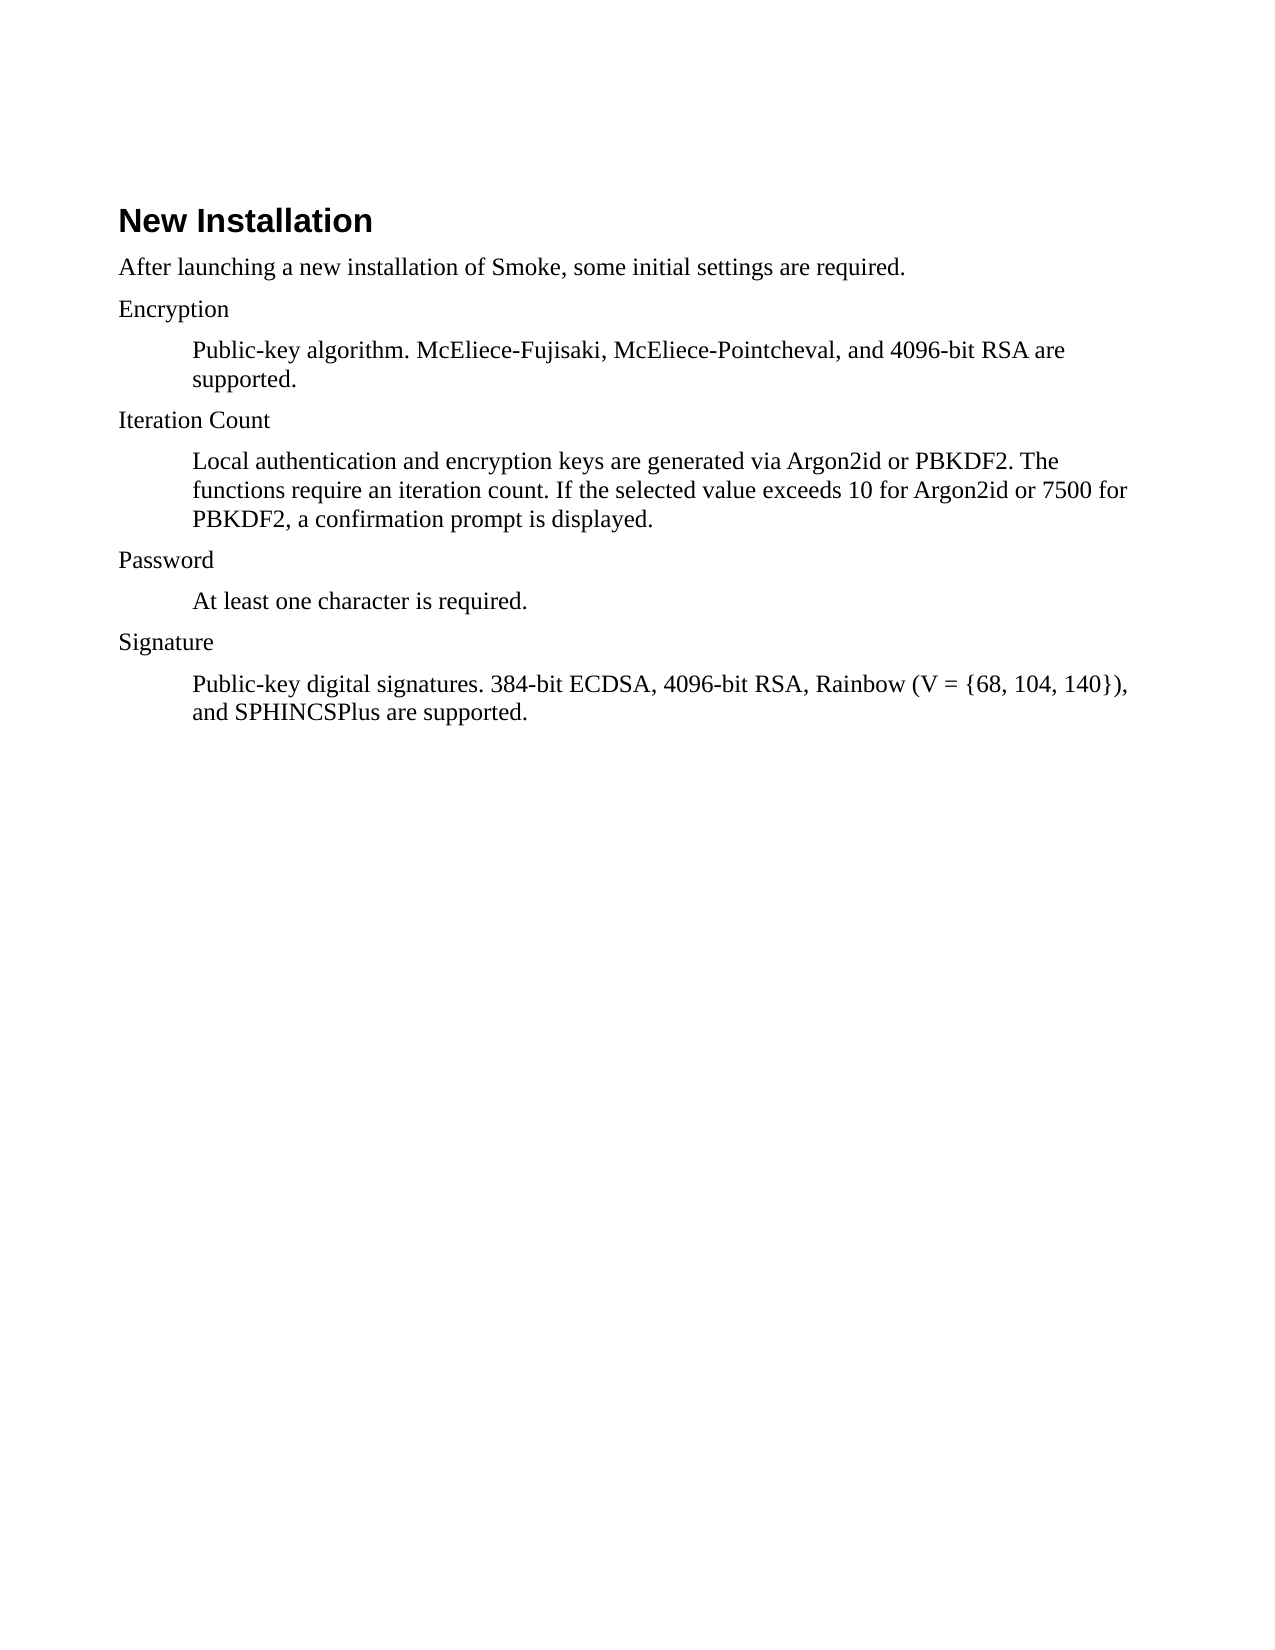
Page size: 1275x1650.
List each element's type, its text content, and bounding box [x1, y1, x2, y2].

text At least one character is required. [118, 586, 1157, 615]
text Signature [118, 627, 1157, 656]
text Iteration Count [118, 405, 1157, 434]
text Local authentication and encryption keys are generated via Argon2id or PBKDF2. The functions require an iteration count. If the selected value exceeds 10 for Argon2id or 7500 for PBKDF2, a confirmation prompt is displayed. [192, 446, 1157, 532]
text Password [118, 545, 1157, 574]
text After launching a new installation of Smoke, some initial settings are required. [118, 252, 1157, 281]
subtitle New Installation [118, 201, 1157, 240]
text Public-key digital signatures. 384-bit ECDSA, 4096-bit RSA, Rainbow (V = {68, 104, 140}), and SPHINCSPlus are supported. [192, 669, 1157, 726]
text Public-key algorithm. McEliece-Fujisaki, McEliece-Pointcheval, and 4096-bit RSA are supported. [192, 335, 1157, 392]
text Encryption [118, 294, 1157, 322]
